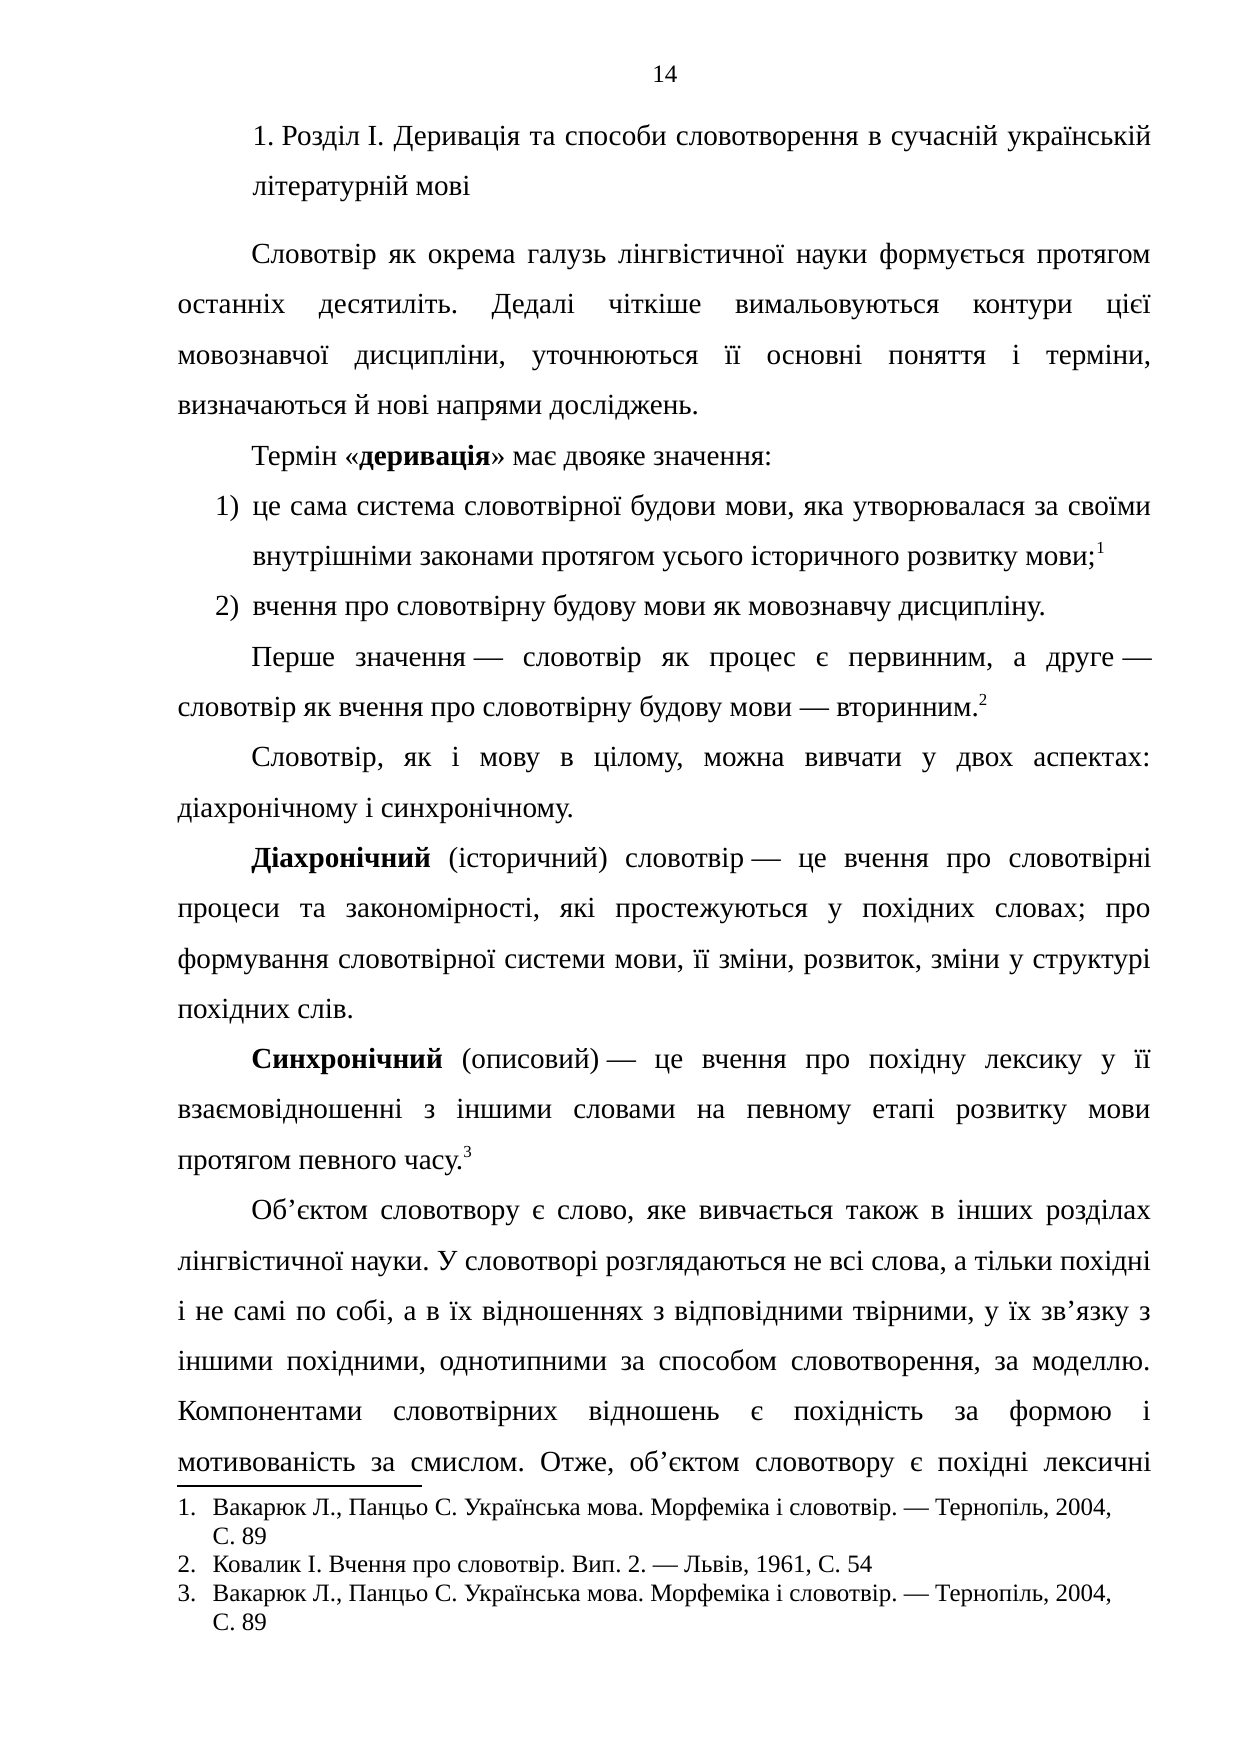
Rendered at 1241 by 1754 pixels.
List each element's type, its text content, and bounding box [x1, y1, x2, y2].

text Об’єктом словотвору є слово, яке вивчається також в інших розділах лінгвістичної науки. У словотворі розглядаються не всі слова, а тільки похідні і не самі по собі, а в їх відношеннях з відповідними твірними, у їх зв’язку з іншими похідними, однотипними за способом словотворення, за моделлю. Компонентами словотвірних відношень є похідність за формою і мотивованість за смислом. Отже, об’єктом словотвору є похідні лексичні [177, 1192, 1152, 1477]
text Діахронічний (історичний) словотвір — це вчення про словотвірні процеси та закономірності, які простежуються у похідних словах; про формування словотвірної системи мови, її зміни, розвиток, зміни у структурі похідних слів. [177, 840, 1152, 1024]
text Перше значення — словотвір як процес є первинним, а друге — словотвір як вчення про словотвірну будову мови — вторинним. [177, 639, 1152, 723]
subtitle 1. Розділ І. Деривація та способи словотворення в сучасній українській літературній мові [215, 118, 1152, 202]
text Вакарюк Л., Панцьо С. Українська мова. Морфеміка і словотвір. — Тернопіль, 2004, C. 89 [177, 1578, 1152, 1636]
text Словотвір як окрема галузь лінгвістичної науки формується протягом останніх десятиліть. Дедалі чіткіше вимальовуються контури цієї мовознавчої дисципліни, уточнюються її основні поняття і терміни, визначаються й нові напрями досліджень. [177, 236, 1152, 421]
text Термін «деривація» має двояке значення: [177, 438, 1152, 471]
list це сама система словотвірної будови мови, яка утворювалася за своїми внутрішніми законами протягом усього історичного розвитку мови; [215, 488, 1152, 572]
text Синхронічний (описовий) — це вчення про похідну лексику у її взаємовідношенні з іншими словами на певному етапі розвитку мови протягом певного часу. [177, 1041, 1152, 1176]
text Ковалик І. Вчення про словотвір. Вип. 2. — Львів, 1961, С. 54 [177, 1549, 1152, 1578]
list вчення про словотвірну будову мови як мовознавчу дисципліну. [215, 588, 1152, 622]
list Вакарюк Л., Панцьо С. Українська мова. Морфеміка і словотвір. — Тернопіль, 2004, C. 89 [177, 1492, 1152, 1549]
text Словотвір, як і мову в цілому, можна вивчати у двох аспектах: діахронічному і синхронічному. [177, 739, 1152, 823]
